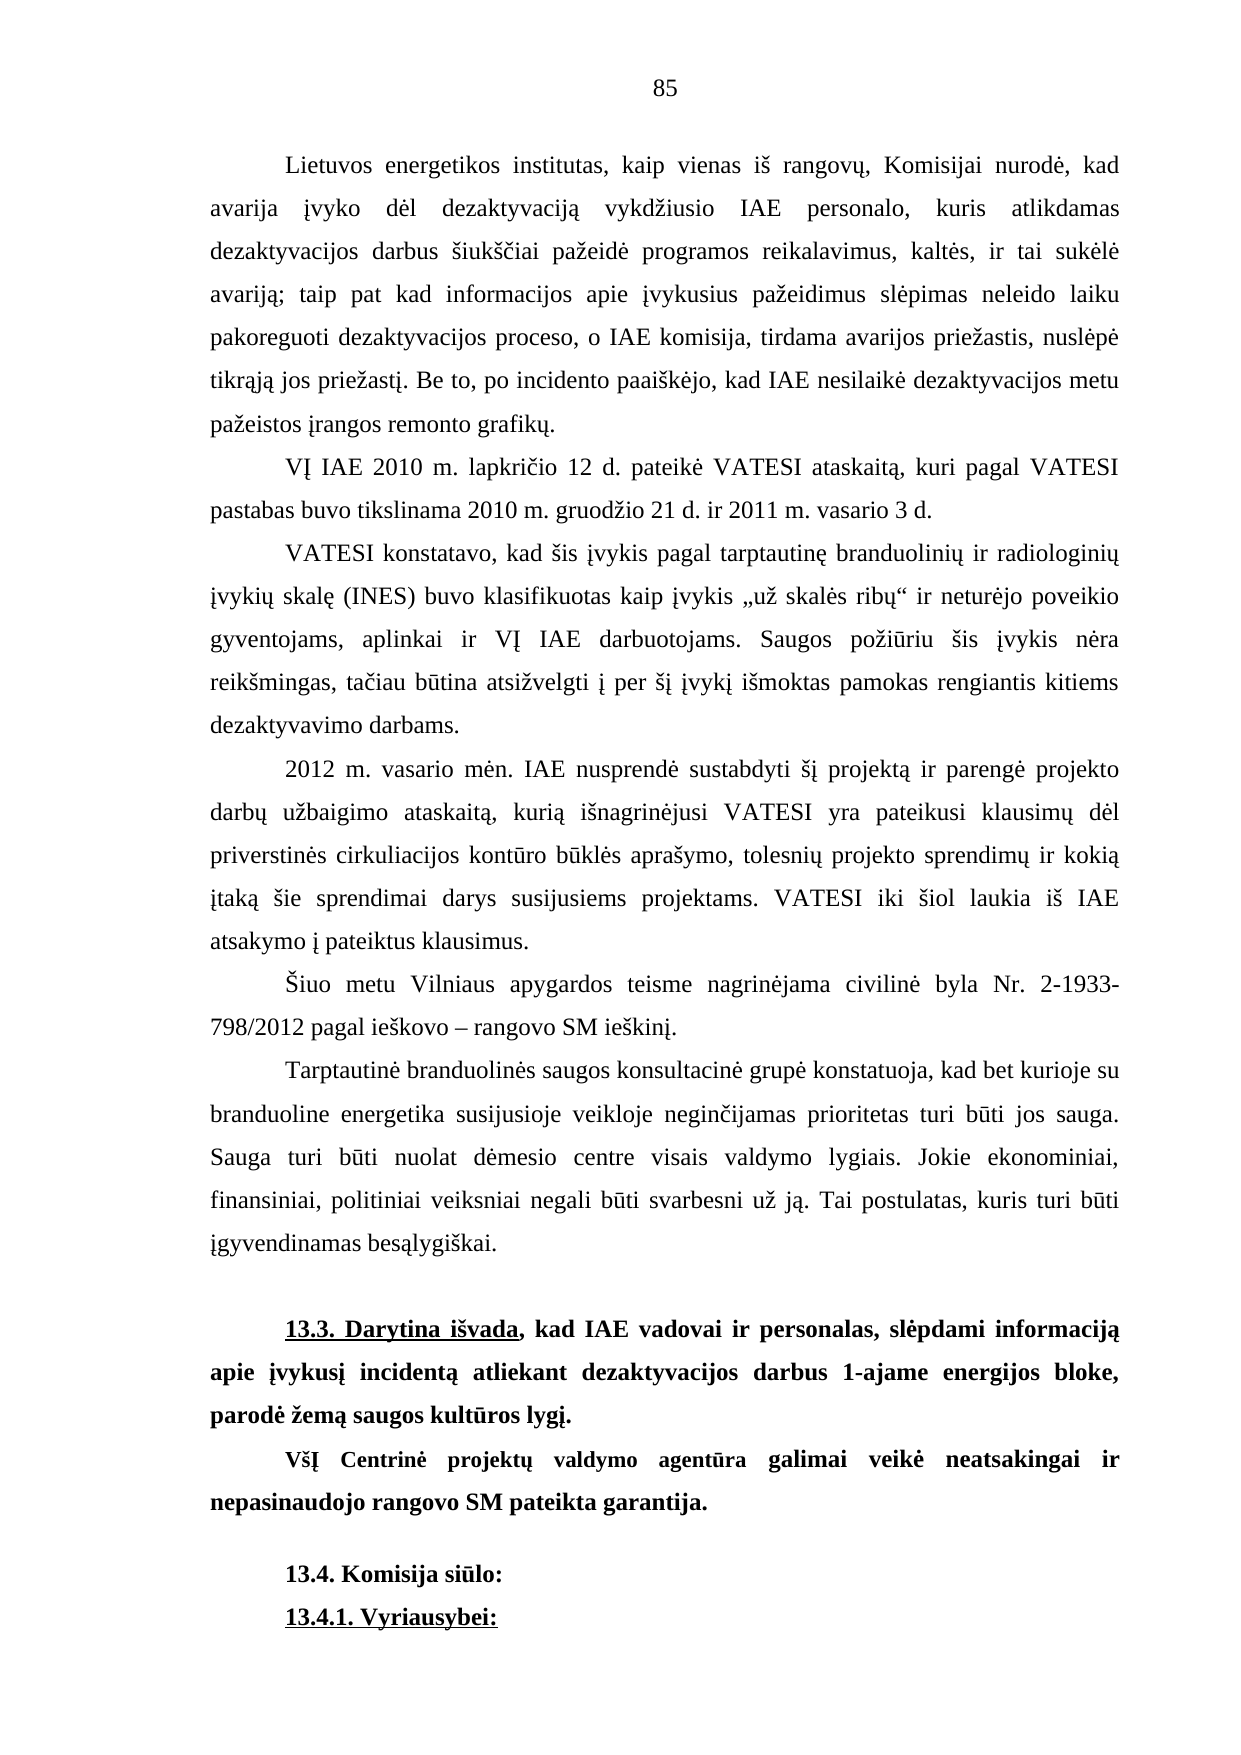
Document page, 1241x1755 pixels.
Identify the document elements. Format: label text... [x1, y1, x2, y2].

text Šiuo metu Vilniaus apygardos teisme nagrinėjama civilinė byla Nr. 2-1933-798/2012 pagal ieškovo – rangovo SM ieškinį. [210, 969, 1120, 1041]
text VšĮ Centrinė projektų valdymo agentūra galimai veikė neatsakingai ir nepasinaudojo rangovo SM pateikta garantija. [210, 1444, 1120, 1516]
text 13.4. Komisija siūlo: [210, 1559, 1120, 1587]
text VATESI konstatavo, kad šis įvykis pagal tarptautinę branduolinių ir radiologinių įvykių skalę (INES) buvo klasifikuotas kaip įvykis „už skalės ribų“ ir neturėjo poveikio gyventojams, aplinkai ir VĮ IAE darbuotojams. Saugos požiūriu šis įvykis nėra reikšmingas, tačiau būtina atsižvelgti į per šį įvykį išmoktas pamokas rengiantis kitiems dezaktyvavimo darbams. [210, 538, 1120, 739]
text 13.3. Darytina išvada, kad IAE vadovai ir personalas, slėpdami informaciją apie įvykusį incidentą atliekant dezaktyvacijos darbus 1-ajame energijos bloke, parodė žemą saugos kultūros lygį. [210, 1314, 1120, 1429]
text VĮ IAE 2010 m. lapkričio 12 d. pateikė VATESI ataskaitą, kuri pagal VATESI pastabas buvo tikslinama 2010 m. gruodžio 21 d. ir 2011 m. vasario 3 d. [210, 452, 1120, 524]
text Lietuvos energetikos institutas, kaip vienas iš rangovų, Komisijai nurodė, kad avarija įvyko dėl dezaktyvaciją vykdžiusio IAE personalo, kuris atlikdamas dezaktyvacijos darbus šiukščiai pažeidė programos reikalavimus, kaltės, ir tai sukėlė avariją; taip pat kad informacijos apie įvykusius pažeidimus slėpimas neleido laiku pakoreguoti dezaktyvacijos proceso, o IAE komisija, tirdama avarijos priežastis, nuslėpė tikrąją jos priežastį. Be to, po incidento paaiškėjo, kad IAE nesilaikė dezaktyvacijos metu pažeistos įrangos remonto grafikų. [210, 150, 1120, 437]
text 2012 m. vasario mėn. IAE nusprendė sustabdyti šį projektą ir parengė projekto darbų užbaigimo ataskaitą, kurią išnagrinėjusi VATESI yra pateikusi klausimų dėl priverstinės cirkuliacijos kontūro būklės aprašymo, tolesnių projekto sprendimų ir kokią įtaką šie sprendimai darys susijusiems projektams. VATESI iki šiol laukia iš IAE atsakymo į pateiktus klausimus. [210, 754, 1120, 955]
text 13.4.1. Vyriausybei: [210, 1602, 1120, 1631]
text Tarptautinė branduolinės saugos konsultacinė grupė konstatuoja, kad bet kurioje su branduoline energetika susijusioje veikloje neginčijamas prioritetas turi būti jos sauga. Sauga turi būti nuolat dėmesio centre visais valdymo lygiais. Jokie ekonominiai, finansiniai, politiniai veiksniai negali būti svarbesni už ją. Tai postulatas, kuris turi būti įgyvendinamas besąlygiškai. [210, 1056, 1120, 1257]
